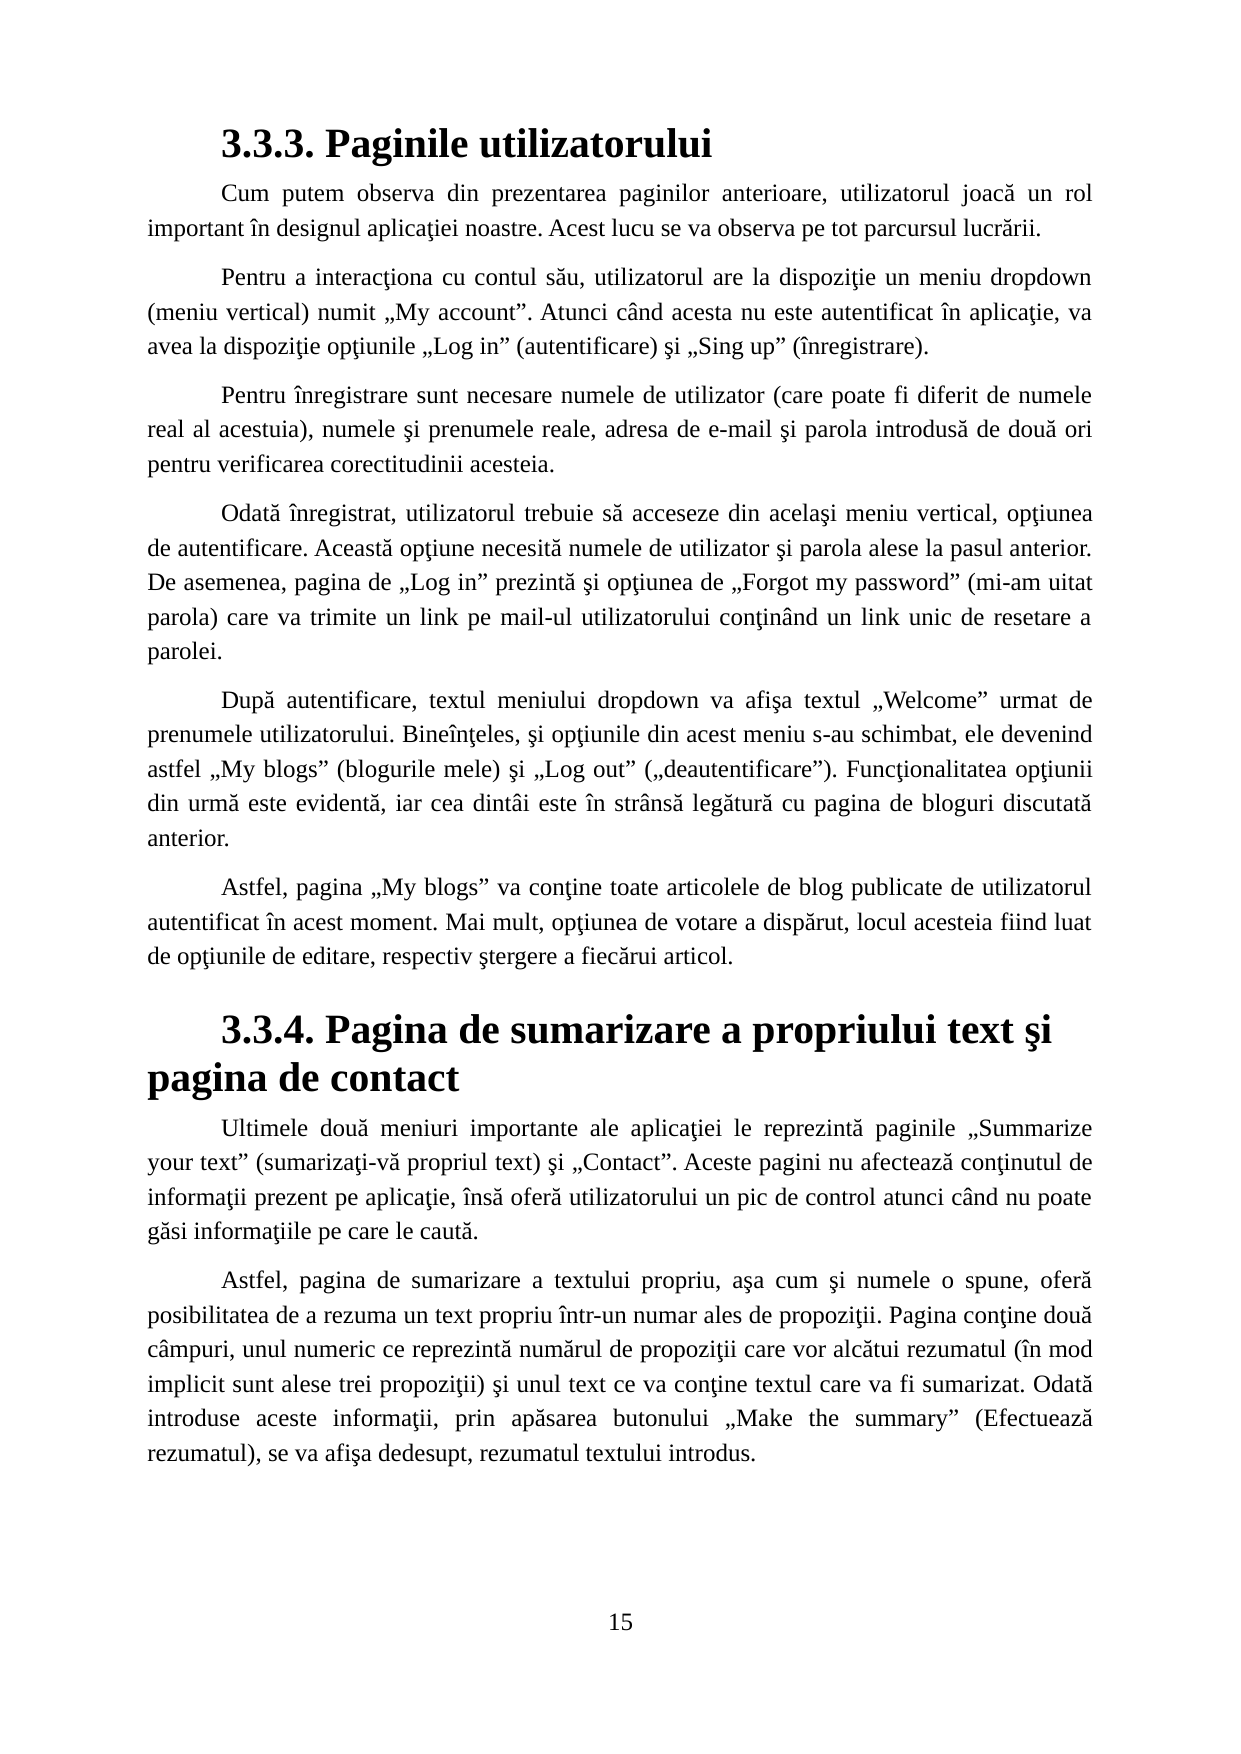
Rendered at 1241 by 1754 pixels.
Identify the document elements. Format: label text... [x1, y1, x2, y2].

text Pentru înregistrare sunt necesare numele de utilizator (care poate fi diferit de numele real al acestuia), numele şi prenumele reale, adresa de e-mail şi parola introdusă de două ori pentru verificarea corectitudinii acesteia. [147, 380, 1093, 478]
text Astfel, pagina „My blogs” va conţine toate articolele de blog publicate de utilizatorul autentificat în acest moment. Mai mult, opţiunea de votare a dispărut, locul acesteia fiind luat de opţiunile de editare, respectiv ştergere a fiecărui articol. [147, 872, 1093, 970]
text Cum putem observa din prezentarea paginilor anterioare, utilizatorul joacă un rol important în designul aplicaţiei noastre. Acest lucu se va observa pe tot parcursul lucrării. [147, 178, 1093, 242]
subtitle 3.3.4. Pagina de sumarizare a propriului text şi pagina de contact [147, 1005, 1093, 1101]
text Ultimele două meniuri importante ale aplicaţiei le reprezintă paginile „Summarize your text” (sumarizaţi-vă propriul text) şi „Contact”. Aceste pagini nu afectează conţinutul de informaţii prezent pe aplicaţie, însă oferă utilizatorului un pic de control atunci când nu poate găsi informaţiile pe care le caută. [147, 1113, 1093, 1245]
text După autentificare, textul meniului dropdown va afişa textul „Welcome” urmat de prenumele utilizatorului. Bineînţeles, şi opţiunile din acest meniu s-au schimbat, ele devenind astfel „My blogs” (blogurile mele) şi „Log out” („deautentificare”). Funcţionalitatea opţiunii din urmă este evidentă, iar cea dintâi este în strânsă legătură cu pagina de bloguri discutată anterior. [147, 685, 1093, 852]
subtitle 3.3.3. Paginile utilizatorului [147, 118, 1093, 166]
text Astfel, pagina de sumarizare a textului propriu, aşa cum şi numele o spune, oferă posibilitatea de a rezuma un text propriu într-un numar ales de propoziţii. Pagina conţine două câmpuri, unul numeric ce reprezintă numărul de propoziţii care vor alcătui rezumatul (în mod implicit sunt alese trei propoziţii) şi unul text ce va conţine textul care va fi sumarizat. Odată introduse aceste informaţii, prin apăsarea butonului „Make the summary” (Efectuează rezumatul), se va afişa dedesupt, rezumatul textului introdus. [147, 1266, 1093, 1467]
text Pentru a interacţiona cu contul său, utilizatorul are la dispoziţie un meniu dropdown (meniu vertical) numit „My account”. Atunci când acesta nu este autentificat în aplicaţie, va avea la dispoziţie opţiunile „Log in” (autentificare) şi „Sing up” (înregistrare). [147, 262, 1093, 360]
text Odată înregistrat, utilizatorul trebuie să acceseze din acelaşi meniu vertical, opţiunea de autentificare. Această opţiune necesită numele de utilizator şi parola alese la pasul anterior. De asemenea, pagina de „Log in” prezintă şi opţiunea de „Forgot my password” (mi-am uitat parola) care va trimite un link pe mail-ul utilizatorului conţinând un link unic de resetare a parolei. [147, 498, 1093, 665]
